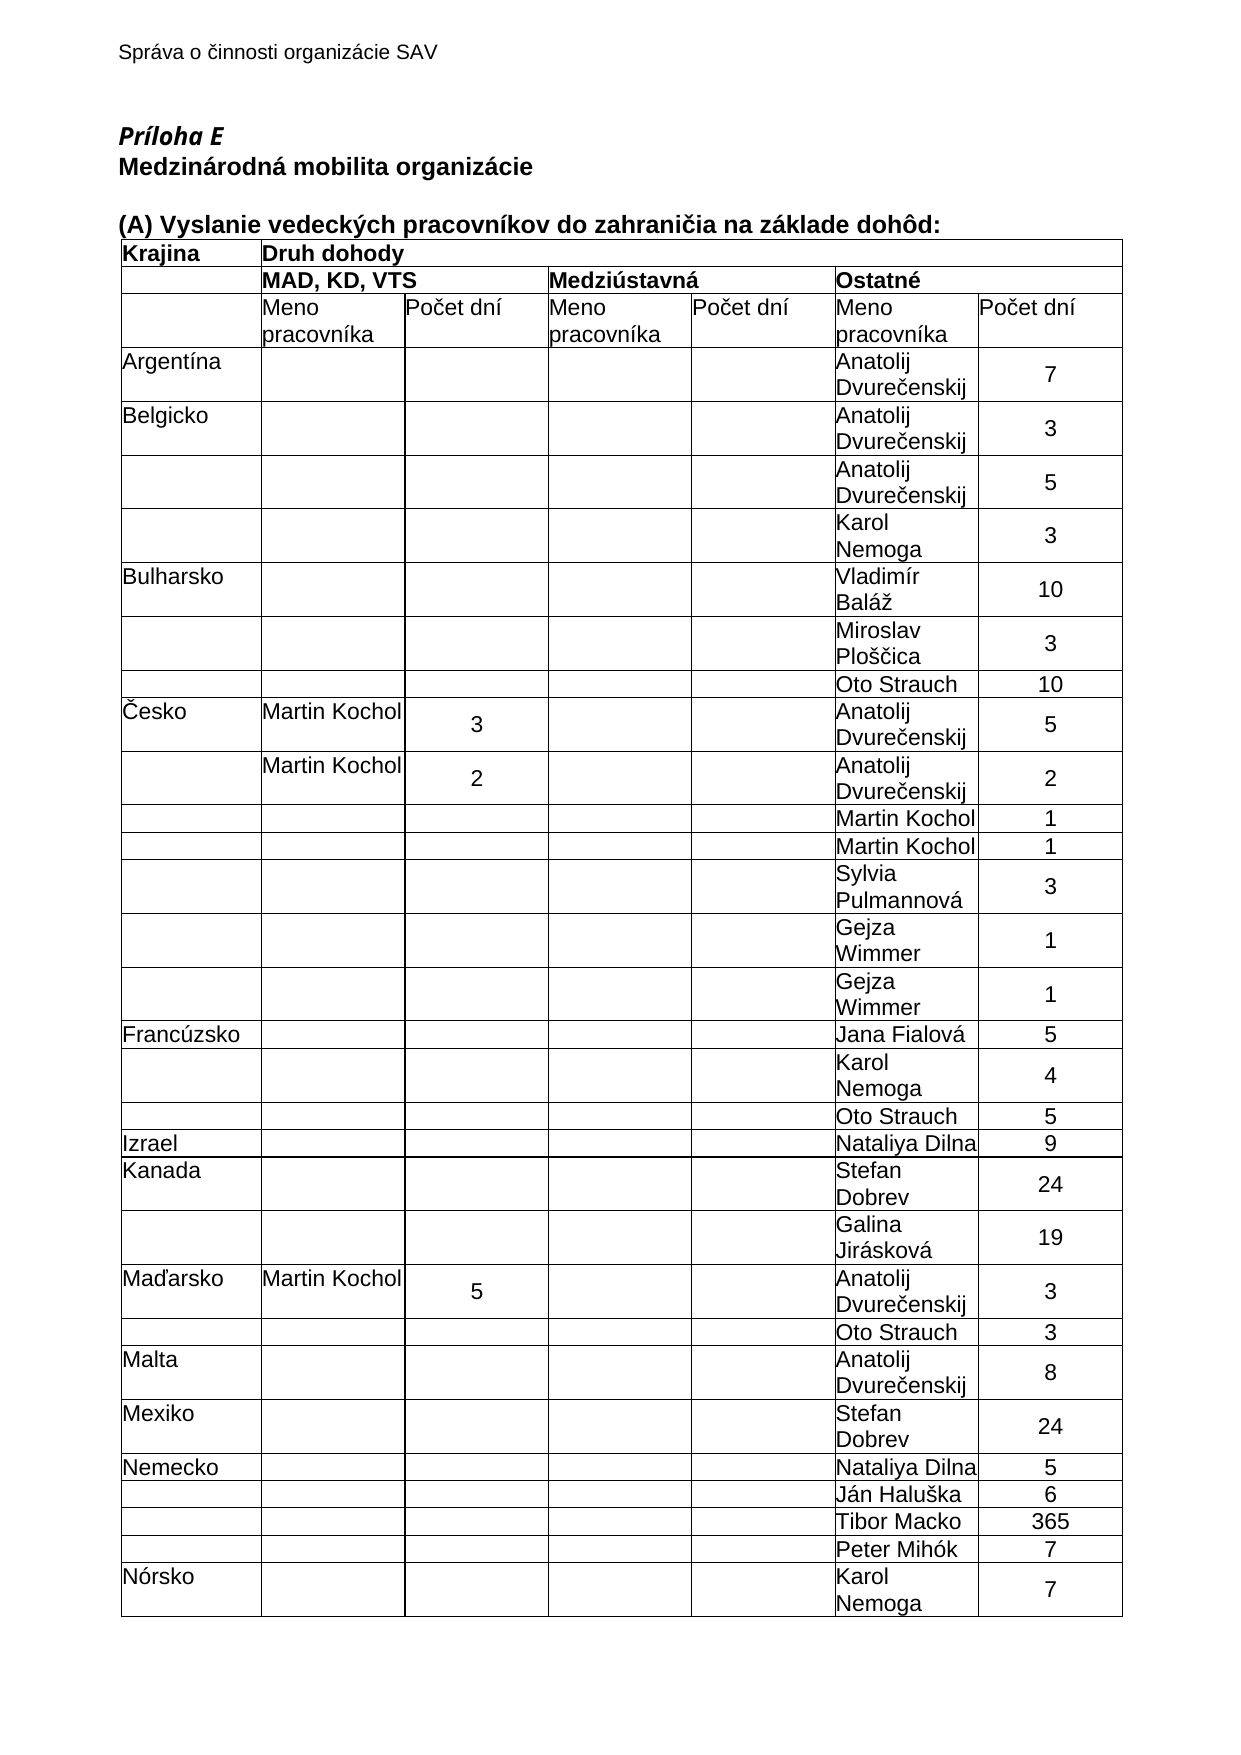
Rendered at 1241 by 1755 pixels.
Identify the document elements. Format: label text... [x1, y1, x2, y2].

table_cell [122, 671, 261, 697]
table_cell Počet dní [979, 294, 1122, 347]
table_cell Meno pracovníka [836, 294, 978, 347]
table_cell 24 [979, 1158, 1122, 1210]
table_cell [122, 456, 261, 508]
table_cell [692, 805, 835, 832]
table_cell [692, 1021, 835, 1048]
table_cell 5 [979, 456, 1122, 508]
table_cell [549, 1130, 691, 1156]
table_cell Belgicko [122, 402, 261, 454]
text (A) Vyslanie vedeckých pracovníkov do zahraničia na základe dohôd: [118, 210, 1122, 238]
table_cell Stefan Dobrev [836, 1400, 978, 1452]
table_cell 5 [979, 1454, 1122, 1480]
table_cell Nórsko [122, 1563, 261, 1616]
table_cell [406, 968, 548, 1020]
table_cell [549, 805, 691, 832]
table_cell [549, 671, 691, 697]
table_cell [549, 1454, 691, 1480]
table_cell [406, 348, 548, 401]
table_cell 5 [979, 1021, 1122, 1048]
table_cell 5 [406, 1265, 548, 1318]
table_cell MAD, KD, VTS [262, 267, 548, 293]
table_cell 6 [979, 1481, 1122, 1507]
table_cell [406, 563, 548, 616]
table_cell Martin Kochol [262, 1265, 404, 1318]
table_cell [692, 968, 835, 1020]
table_cell 7 [979, 1536, 1122, 1562]
table_cell [692, 1536, 835, 1562]
table_cell [406, 456, 548, 508]
table_cell Francúzsko [122, 1021, 261, 1048]
table_cell [406, 1536, 548, 1562]
table_cell [262, 1049, 404, 1102]
table_cell [406, 1563, 548, 1616]
table_cell Oto Strauch [836, 671, 978, 697]
table_cell Karol Nemoga [836, 509, 978, 562]
table_cell 1 [979, 968, 1122, 1020]
table_cell Nemecko [122, 1454, 261, 1480]
table_cell 3 [979, 1319, 1122, 1345]
table_cell Karol Nemoga [836, 1563, 978, 1616]
table_cell [692, 914, 835, 967]
table_cell 3 [406, 698, 548, 751]
table_cell Karol Nemoga [836, 1049, 978, 1102]
table_cell [406, 1211, 548, 1264]
table_cell [692, 563, 835, 616]
table_cell Sylvia Pulmannová [836, 860, 978, 913]
table_cell [549, 968, 691, 1020]
table_cell [692, 1158, 835, 1210]
table_cell Česko [122, 698, 261, 751]
table_cell Anatolij Dvurečenskij [836, 348, 978, 401]
table_cell [692, 1508, 835, 1535]
table_cell [262, 1346, 404, 1399]
table_cell [549, 1536, 691, 1562]
table_cell Gejza Wimmer [836, 968, 978, 1020]
table_cell [406, 402, 548, 454]
table_cell [549, 1346, 691, 1399]
table_cell [262, 1130, 404, 1156]
table_cell Gejza Wimmer [836, 914, 978, 967]
table_cell [692, 402, 835, 454]
table_cell 10 [979, 563, 1122, 616]
table_cell [406, 671, 548, 697]
table_cell [262, 833, 404, 859]
table_cell [262, 402, 404, 454]
table_cell 24 [979, 1400, 1122, 1452]
table_cell [549, 914, 691, 967]
table_cell [692, 698, 835, 751]
table_cell [122, 1049, 261, 1102]
table_cell [406, 1021, 548, 1048]
table_cell [122, 833, 261, 859]
table_cell 7 [979, 348, 1122, 401]
table_cell [692, 1481, 835, 1507]
table_cell [692, 1211, 835, 1264]
table_cell [549, 698, 691, 751]
table_cell Argentína [122, 348, 261, 401]
table_cell [262, 1454, 404, 1480]
table_cell [122, 1211, 261, 1264]
table_cell [549, 1103, 691, 1129]
table_cell [262, 1103, 404, 1129]
table_cell [692, 456, 835, 508]
table_cell 1 [979, 805, 1122, 832]
table_cell 4 [979, 1049, 1122, 1102]
table_cell Izrael [122, 1130, 261, 1156]
text Medzinárodná mobilita organizácie [118, 152, 1122, 210]
table_cell Meno pracovníka [262, 294, 404, 347]
table_cell [406, 1481, 548, 1507]
table_cell [122, 1536, 261, 1562]
table_cell 19 [979, 1211, 1122, 1264]
table_cell [406, 509, 548, 562]
table_cell Anatolij Dvurečenskij [836, 698, 978, 751]
table_cell [692, 1346, 835, 1399]
table_cell [262, 1536, 404, 1562]
table_cell 1 [979, 914, 1122, 967]
table_cell [406, 1454, 548, 1480]
table_cell [549, 1265, 691, 1318]
table_cell [406, 1400, 548, 1452]
table_cell [262, 509, 404, 562]
table_cell Kanada [122, 1158, 261, 1210]
table_cell [406, 1319, 548, 1345]
table_cell [406, 860, 548, 913]
table_cell [122, 294, 261, 347]
table_cell [549, 509, 691, 562]
table_cell Oto Strauch [836, 1103, 978, 1129]
table_cell [262, 860, 404, 913]
table_cell [122, 617, 261, 669]
table_cell 3 [979, 617, 1122, 669]
table_cell [549, 617, 691, 669]
table_cell Anatolij Dvurečenskij [836, 402, 978, 454]
table_cell Martin Kochol [262, 698, 404, 751]
table_cell Stefan Dobrev [836, 1158, 978, 1210]
table_cell [122, 1319, 261, 1345]
table_cell 7 [979, 1563, 1122, 1616]
table_cell 3 [979, 1265, 1122, 1318]
table_cell [262, 1158, 404, 1210]
table_cell [406, 1508, 548, 1535]
table_cell [406, 914, 548, 967]
table_cell 365 [979, 1508, 1122, 1535]
table_cell Miroslav Ploščica [836, 617, 978, 669]
table_cell Meno pracovníka [549, 294, 691, 347]
table_cell [549, 563, 691, 616]
table_cell [549, 1563, 691, 1616]
table_cell [262, 348, 404, 401]
table_cell [549, 402, 691, 454]
table_cell [262, 563, 404, 616]
table_cell Tibor Macko [836, 1508, 978, 1535]
table_cell Maďarsko [122, 1265, 261, 1318]
table_cell [692, 509, 835, 562]
table_cell Anatolij Dvurečenskij [836, 752, 978, 804]
table_cell 2 [979, 752, 1122, 804]
table_cell Martin Kochol [262, 752, 404, 804]
table_cell [262, 1481, 404, 1507]
table_cell 10 [979, 671, 1122, 697]
table_cell [122, 914, 261, 967]
table_cell [549, 1158, 691, 1210]
table_cell 1 [979, 833, 1122, 859]
table_header Krajina [122, 240, 261, 266]
table_cell [262, 805, 404, 832]
table_cell Martin Kochol [836, 805, 978, 832]
table_cell [692, 348, 835, 401]
table_cell [692, 1454, 835, 1480]
table_cell Jana Fialová [836, 1021, 978, 1048]
table_cell [262, 671, 404, 697]
table_cell [549, 456, 691, 508]
table_cell [692, 1103, 835, 1129]
table_cell [549, 1021, 691, 1048]
table_cell [262, 617, 404, 669]
table_cell Ján Haluška [836, 1481, 978, 1507]
table_cell [122, 1481, 261, 1507]
table_cell Ostatné [836, 267, 1122, 293]
table_cell [692, 1049, 835, 1102]
table_cell Nataliya Dilna [836, 1130, 978, 1156]
table_cell [549, 752, 691, 804]
table_cell [262, 914, 404, 967]
table_cell Nataliya Dilna [836, 1454, 978, 1480]
table_cell [549, 1508, 691, 1535]
table_cell [692, 1563, 835, 1616]
table_cell [549, 1211, 691, 1264]
table_cell [262, 1021, 404, 1048]
table_cell [692, 1319, 835, 1345]
table_cell [406, 1103, 548, 1129]
table_cell [122, 860, 261, 913]
table_cell [122, 1508, 261, 1535]
table_cell [406, 1158, 548, 1210]
table_cell [692, 617, 835, 669]
table_cell Medziústavná [549, 267, 835, 293]
table_cell [549, 1049, 691, 1102]
table_cell [549, 1319, 691, 1345]
table_cell [262, 1400, 404, 1452]
table_cell [549, 860, 691, 913]
table_cell Vladimír Baláž [836, 563, 978, 616]
table_header Druh dohody [262, 240, 1122, 266]
table_cell Peter Mihók [836, 1536, 978, 1562]
table_cell [406, 1049, 548, 1102]
table_cell [549, 1481, 691, 1507]
table_cell [406, 1346, 548, 1399]
table_cell [692, 833, 835, 859]
table_cell Anatolij Dvurečenskij [836, 1265, 978, 1318]
table_cell 5 [979, 1103, 1122, 1129]
table_cell [549, 348, 691, 401]
table_cell 2 [406, 752, 548, 804]
table_cell [406, 833, 548, 859]
table_cell Galina Jirásková [836, 1211, 978, 1264]
table_cell 3 [979, 509, 1122, 562]
table_cell Oto Strauch [836, 1319, 978, 1345]
table_cell [692, 752, 835, 804]
table_cell Bulharsko [122, 563, 261, 616]
table_cell [122, 752, 261, 804]
table_cell [262, 968, 404, 1020]
table_cell Anatolij Dvurečenskij [836, 1346, 978, 1399]
table_cell [692, 1400, 835, 1452]
table_cell Počet dní [692, 294, 835, 347]
table_cell [262, 1508, 404, 1535]
table_cell [262, 1563, 404, 1616]
table_cell [122, 1103, 261, 1129]
table_cell Mexiko [122, 1400, 261, 1452]
table_cell [549, 1400, 691, 1452]
table_cell [692, 1265, 835, 1318]
table_cell Martin Kochol [836, 833, 978, 859]
table_cell [549, 833, 691, 859]
table_cell [692, 671, 835, 697]
table_cell [262, 1211, 404, 1264]
table_cell [406, 1130, 548, 1156]
table_cell [122, 267, 261, 293]
table_cell Malta [122, 1346, 261, 1399]
table_cell 9 [979, 1130, 1122, 1156]
table_cell [406, 617, 548, 669]
table_cell [262, 1319, 404, 1345]
table_cell [692, 1130, 835, 1156]
table_cell [692, 860, 835, 913]
table_cell 3 [979, 402, 1122, 454]
table_cell [262, 456, 404, 508]
table_cell [122, 805, 261, 832]
table_cell [122, 509, 261, 562]
table_cell 8 [979, 1346, 1122, 1399]
table_cell [406, 805, 548, 832]
table_cell 3 [979, 860, 1122, 913]
table_cell Anatolij Dvurečenskij [836, 456, 978, 508]
table_cell 5 [979, 698, 1122, 751]
table_cell Počet dní [406, 294, 548, 347]
text Príloha E [118, 118, 1122, 152]
table_cell [122, 968, 261, 1020]
